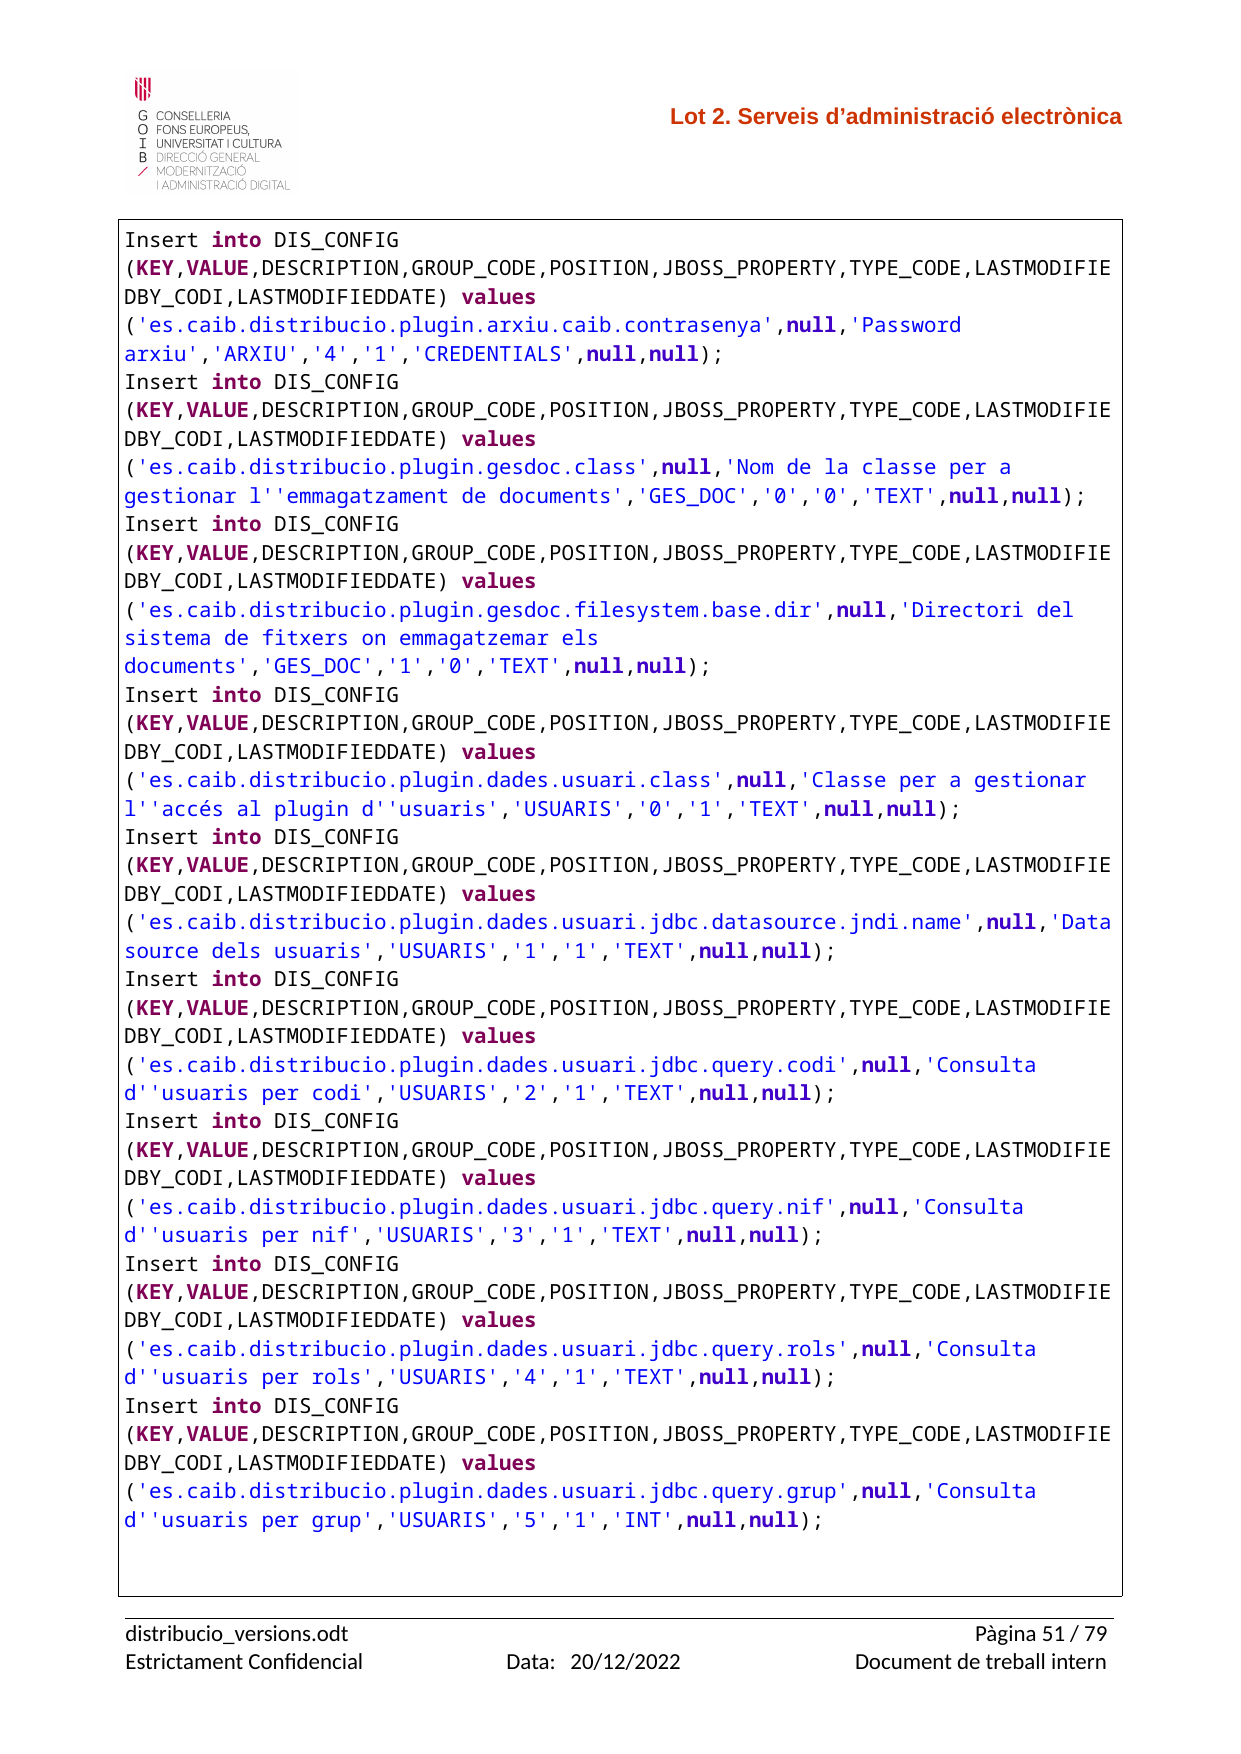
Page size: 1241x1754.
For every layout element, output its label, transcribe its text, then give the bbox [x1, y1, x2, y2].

picture [126, 70, 299, 197]
table_header Insert into DIS_CONFIG (KEY,VALUE,DESCRIPTION,GROUP_CODE,POSITION,JBOSS_PROPERTY,TYPE_CODE,LASTMODIFIEDBY_CODI,LASTMODIFIEDDATE) values ('es.caib.distribucio.plugin.arxiu.caib.contrasenya',null,'Password arxiu','ARXIU','4','1','CREDENTIALS',null,null); Insert into DIS_CONFIG (KEY,VALUE,DESCRIPTION,GROUP_CODE,POSITION,JBOSS_PROPERTY,TYPE_CODE,LASTMODIFIEDBY_CODI,LASTMODIFIEDDATE) values ('es.caib.distribucio.plugin.gesdoc.class',null,'Nom de la classe per a gestionar l''emmagatzament de documents','GES_DOC','0','0','TEXT',null,null); Insert into DIS_CONFIG (KEY,VALUE,DESCRIPTION,GROUP_CODE,POSITION,JBOSS_PROPERTY,TYPE_CODE,LASTMODIFIEDBY_CODI,LASTMODIFIEDDATE) values ('es.caib.distribucio.plugin.gesdoc.filesystem.base.dir',null,'Directori del sistema de fitxers on emmagatzemar els documents','GES_DOC','1','0','TEXT',null,null); Insert into DIS_CONFIG (KEY,VALUE,DESCRIPTION,GROUP_CODE,POSITION,JBOSS_PROPERTY,TYPE_CODE,LASTMODIFIEDBY_CODI,LASTMODIFIEDDATE) values ('es.caib.distribucio.plugin.dades.usuari.class',null,'Classe per a gestionar l''accés al plugin d''usuaris','USUARIS','0','1','TEXT',null,null); Insert into DIS_CONFIG (KEY,VALUE,DESCRIPTION,GROUP_CODE,POSITION,JBOSS_PROPERTY,TYPE_CODE,LASTMODIFIEDBY_CODI,LASTMODIFIEDDATE) values ('es.caib.distribucio.plugin.dades.usuari.jdbc.datasource.jndi.name',null,'Datasource dels usuaris','USUARIS','1','1','TEXT',null,null); Insert into DIS_CONFIG (KEY,VALUE,DESCRIPTION,GROUP_CODE,POSITION,JBOSS_PROPERTY,TYPE_CODE,LASTMODIFIEDBY_CODI,LASTMODIFIEDDATE) values ('es.caib.distribucio.plugin.dades.usuari.jdbc.query.codi',null,'Consulta d''usuaris per codi','USUARIS','2','1','TEXT',null,null); Insert into DIS_CONFIG (KEY,VALUE,DESCRIPTION,GROUP_CODE,POSITION,JBOSS_PROPERTY,TYPE_CODE,LASTMODIFIEDBY_CODI,LASTMODIFIEDDATE) values ('es.caib.distribucio.plugin.dades.usuari.jdbc.query.nif',null,'Consulta d''usuaris per nif','USUARIS','3','1','TEXT',null,null); Insert into DIS_CONFIG (KEY,VALUE,DESCRIPTION,GROUP_CODE,POSITION,JBOSS_PROPERTY,TYPE_CODE,LASTMODIFIEDBY_CODI,LASTMODIFIEDDATE) values ('es.caib.distribucio.plugin.dades.usuari.jdbc.query.rols',null,'Consulta d''usuaris per rols','USUARIS','4','1','TEXT',null,null); Insert into DIS_CONFIG (KEY,VALUE,DESCRIPTION,GROUP_CODE,POSITION,JBOSS_PROPERTY,TYPE_CODE,LASTMODIFIEDBY_CODI,LASTMODIFIEDDATE) values ('es.caib.distribucio.plugin.dades.usuari.jdbc.query.grup',null,'Consulta d''usuaris per grup','USUARIS','5','1','INT',null,null); [119, 220, 1122, 1596]
